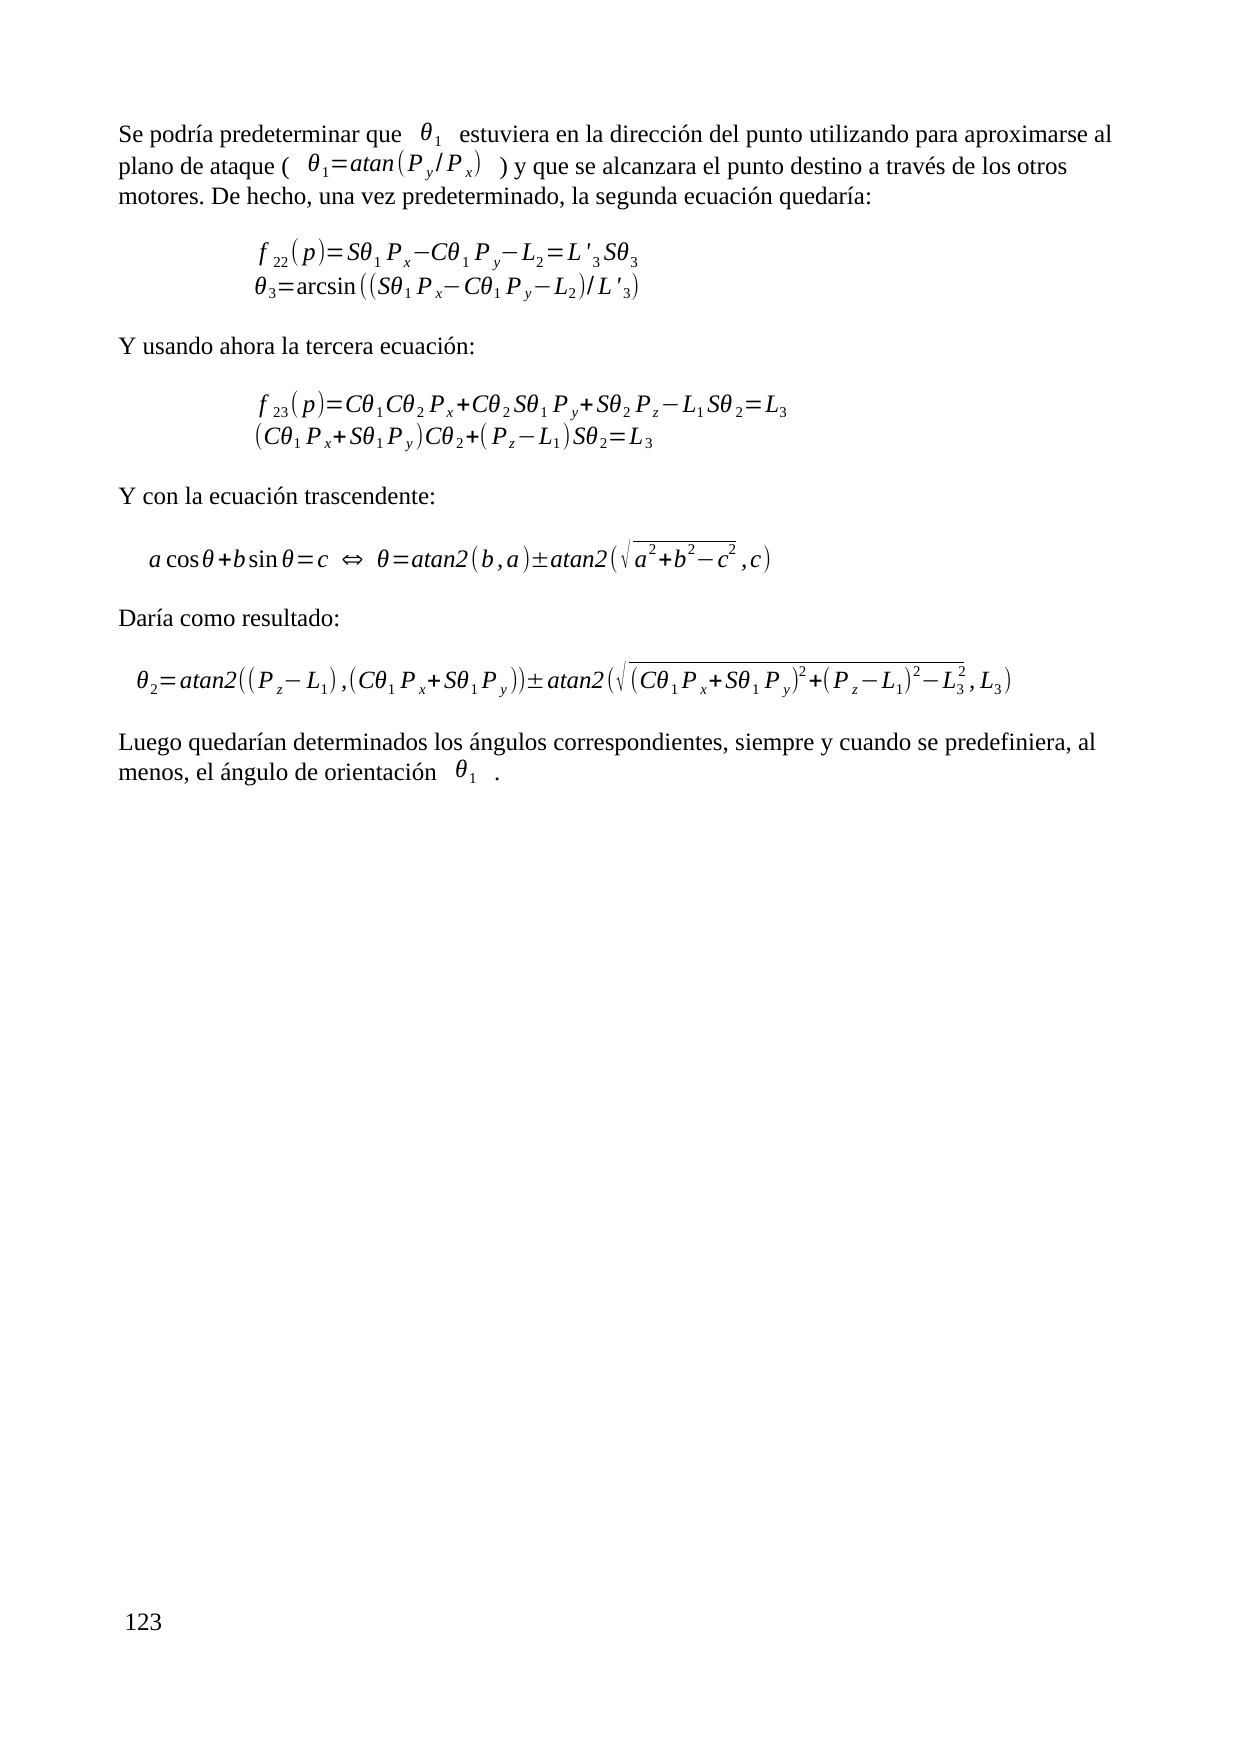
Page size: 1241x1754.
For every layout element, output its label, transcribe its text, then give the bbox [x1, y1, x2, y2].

text Luego quedarían determinados los ángulos correspondientes, siempre y cuando se predefiniera, al menos, el ángulo de orientación. [118, 727, 1122, 787]
text Y usando ahora la tercera ecuación: [118, 331, 1122, 360]
text Y con la ecuación trascendente: [118, 481, 1122, 510]
text Se podría predeterminar queestuviera en la dirección del punto utilizando para aproximarse al plano de ataque () y que se alcanzara el punto destino a través de los otros motores. De hecho, una vez predeterminado, la segunda ecuación quedaría: [118, 118, 1122, 210]
text Daría como resultado: [118, 603, 1122, 632]
